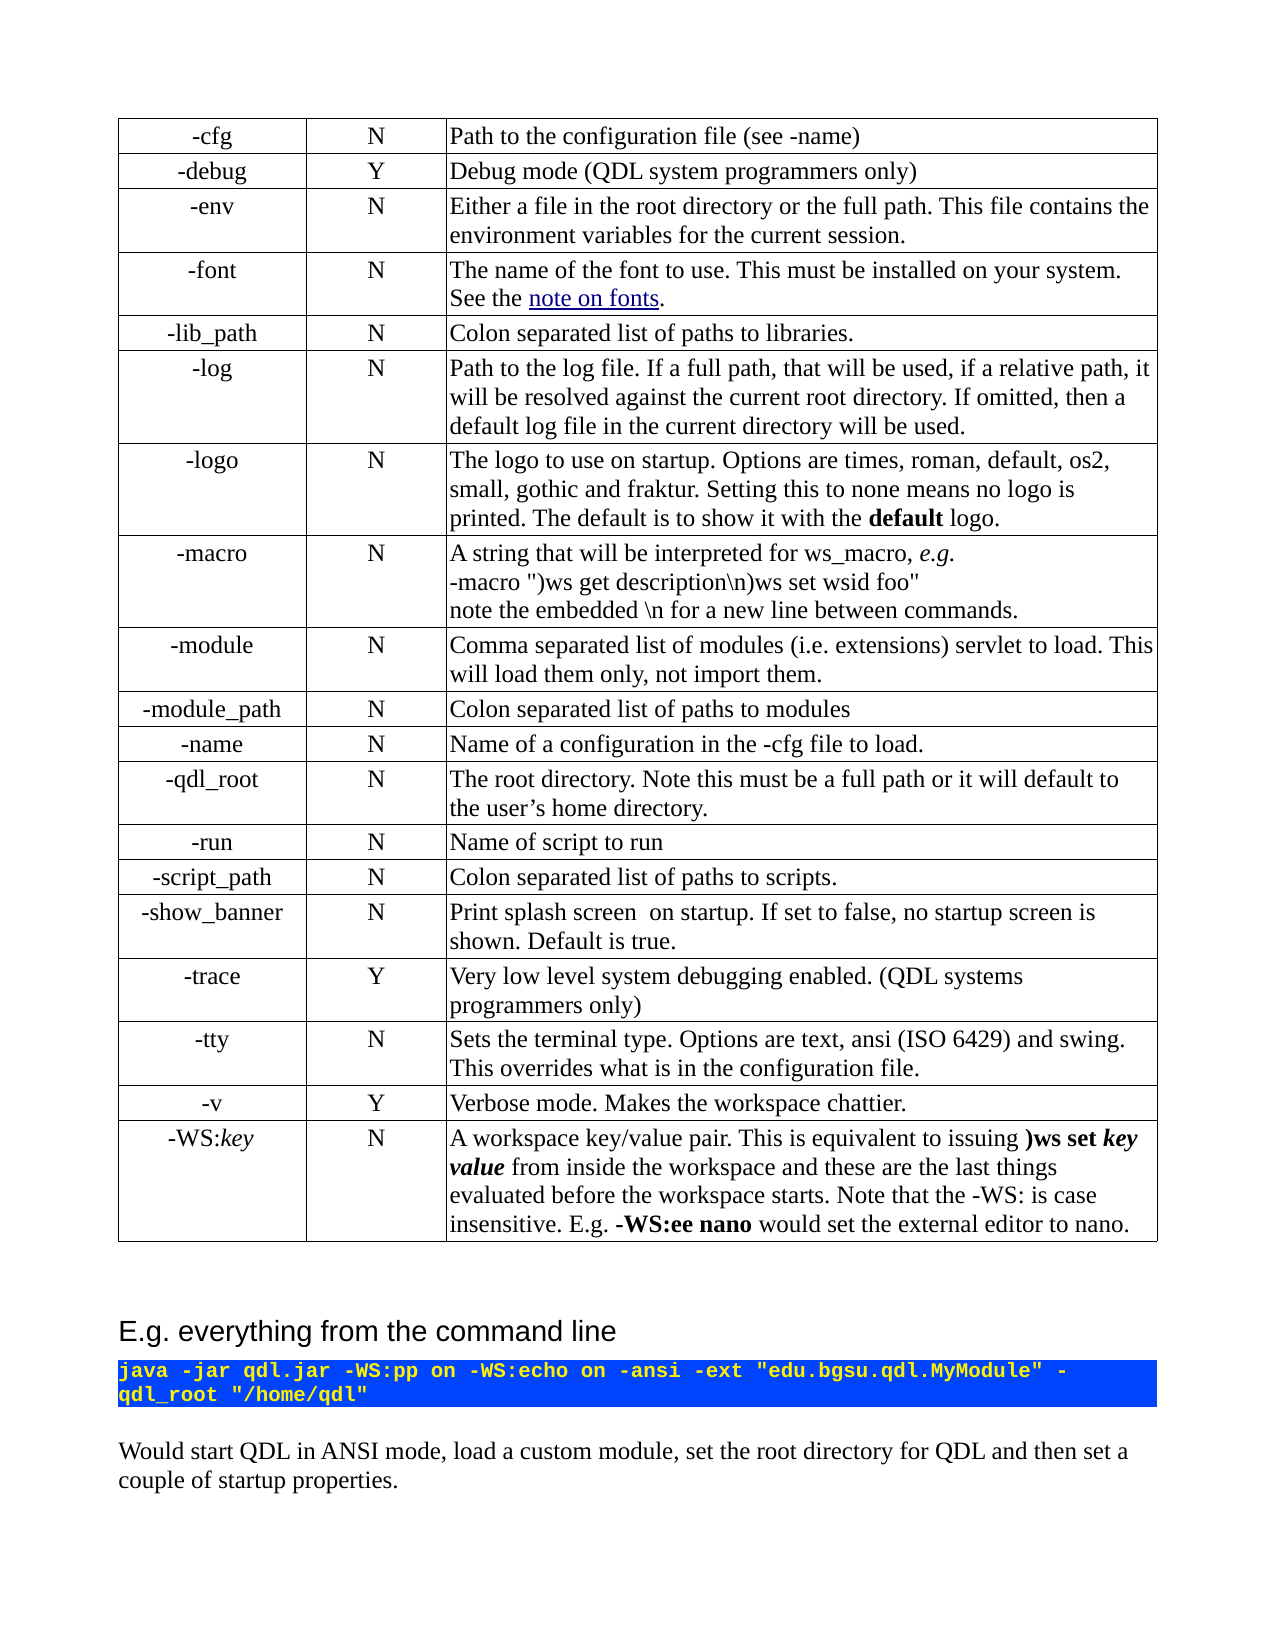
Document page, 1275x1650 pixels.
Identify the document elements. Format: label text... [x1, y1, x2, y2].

table_cell Name of script to run [447, 825, 1157, 859]
table_cell N [307, 253, 446, 315]
table_cell N [307, 444, 446, 535]
text java -jar qdl.jar -WS:pp on -WS:echo on -ansi -ext "edu.bgsu.qdl.MyModule" -qdl_root "/home/qdl" [118, 1360, 1157, 1407]
table_cell -logo [119, 444, 306, 535]
table_cell -show_banner [119, 895, 306, 958]
table_cell -debug [119, 154, 306, 188]
table_cell -log [119, 351, 306, 442]
table_cell -lib_path [119, 316, 306, 350]
table_cell N [307, 895, 446, 958]
table_cell Y [307, 959, 446, 1021]
table_cell Sets the terminal type. Options are text, ansi (ISO 6429) and swing. This overrides what is in the configuration file. [447, 1022, 1157, 1085]
table_cell N [307, 692, 446, 726]
table_cell The logo to use on startup. Options are times, roman, default, os2, small, gothic and fraktur. Setting this to none means no logo is printed. The default is to show it with the default logo. [447, 444, 1157, 535]
table_cell N [307, 351, 446, 442]
text Would start QDL in ANSI mode, load a custom module, set the root directory for QDL and then set a couple of startup properties. [118, 1436, 1157, 1493]
table_cell -trace [119, 959, 306, 1021]
table_cell A string that will be interpreted for ws_macro, e.g. -macro ")ws get description\n)ws set wsid foo" note the embedded \n for a new line between commands. [447, 536, 1157, 627]
table_cell Colon separated list of paths to modules [447, 692, 1157, 726]
table_cell -font [119, 253, 306, 315]
table_cell -module [119, 628, 306, 691]
table_cell N [307, 628, 446, 691]
table_cell N [307, 762, 446, 824]
table_cell Colon separated list of paths to libraries. [447, 316, 1157, 350]
table_cell N [307, 536, 446, 627]
subtitle E.g. everything from the command line [118, 1314, 1157, 1347]
table_cell N [307, 316, 446, 350]
table_cell Either a file in the root directory or the full path. This file contains the environment variables for the current session. [447, 189, 1157, 252]
table_cell The name of the font to use. This must be installed on your system. See the note on fonts. [447, 253, 1157, 315]
table_cell -run [119, 825, 306, 859]
table_cell -module_path [119, 692, 306, 726]
table_cell -macro [119, 536, 306, 627]
table_cell Y [307, 1086, 446, 1120]
table_cell Comma separated list of modules (i.e. extensions) servlet to load. This will load them only, not import them. [447, 628, 1157, 691]
table_cell -name [119, 727, 306, 761]
table_cell N [307, 727, 446, 761]
table_cell The root directory. Note this must be a full path or it will default to the user’s home directory. [447, 762, 1157, 824]
table_cell Very low level system debugging enabled. (QDL systems programmers only) [447, 959, 1157, 1021]
table_cell N [307, 860, 446, 894]
table_cell Verbose mode. Makes the workspace chattier. [447, 1086, 1157, 1120]
table_cell -tty [119, 1022, 306, 1085]
table_cell N [307, 1121, 446, 1241]
table_cell -cfg [119, 119, 306, 153]
table_cell Path to the log file. If a full path, that will be used, if a relative path, it will be resolved against the current root directory. If omitted, then a default log file in the current directory will be used. [447, 351, 1157, 442]
table_cell Print splash screen on startup. If set to false, no startup screen is shown. Default is true. [447, 895, 1157, 958]
table_cell N [307, 825, 446, 859]
table_cell Path to the configuration file (see -name) [447, 119, 1157, 153]
table_cell Debug mode (QDL system programmers only) [447, 154, 1157, 188]
table_cell N [307, 1022, 446, 1085]
table_cell -v [119, 1086, 306, 1120]
table_cell N [307, 189, 446, 252]
table_cell Colon separated list of paths to scripts. [447, 860, 1157, 894]
table_cell A workspace key/value pair. This is equivalent to issuing )ws set key value from inside the workspace and these are the last things evaluated before the workspace starts. Note that the -WS: is case insensitive. E.g. -WS:ee nano would set the external editor to nano. [447, 1121, 1157, 1241]
table_cell -env [119, 189, 306, 252]
table_cell Y [307, 154, 446, 188]
table_cell N [307, 119, 446, 153]
table_cell Name of a configuration in the -cfg file to load. [447, 727, 1157, 761]
table_cell -qdl_root [119, 762, 306, 824]
table_cell -WS:key [119, 1121, 306, 1241]
table_cell -script_path [119, 860, 306, 894]
